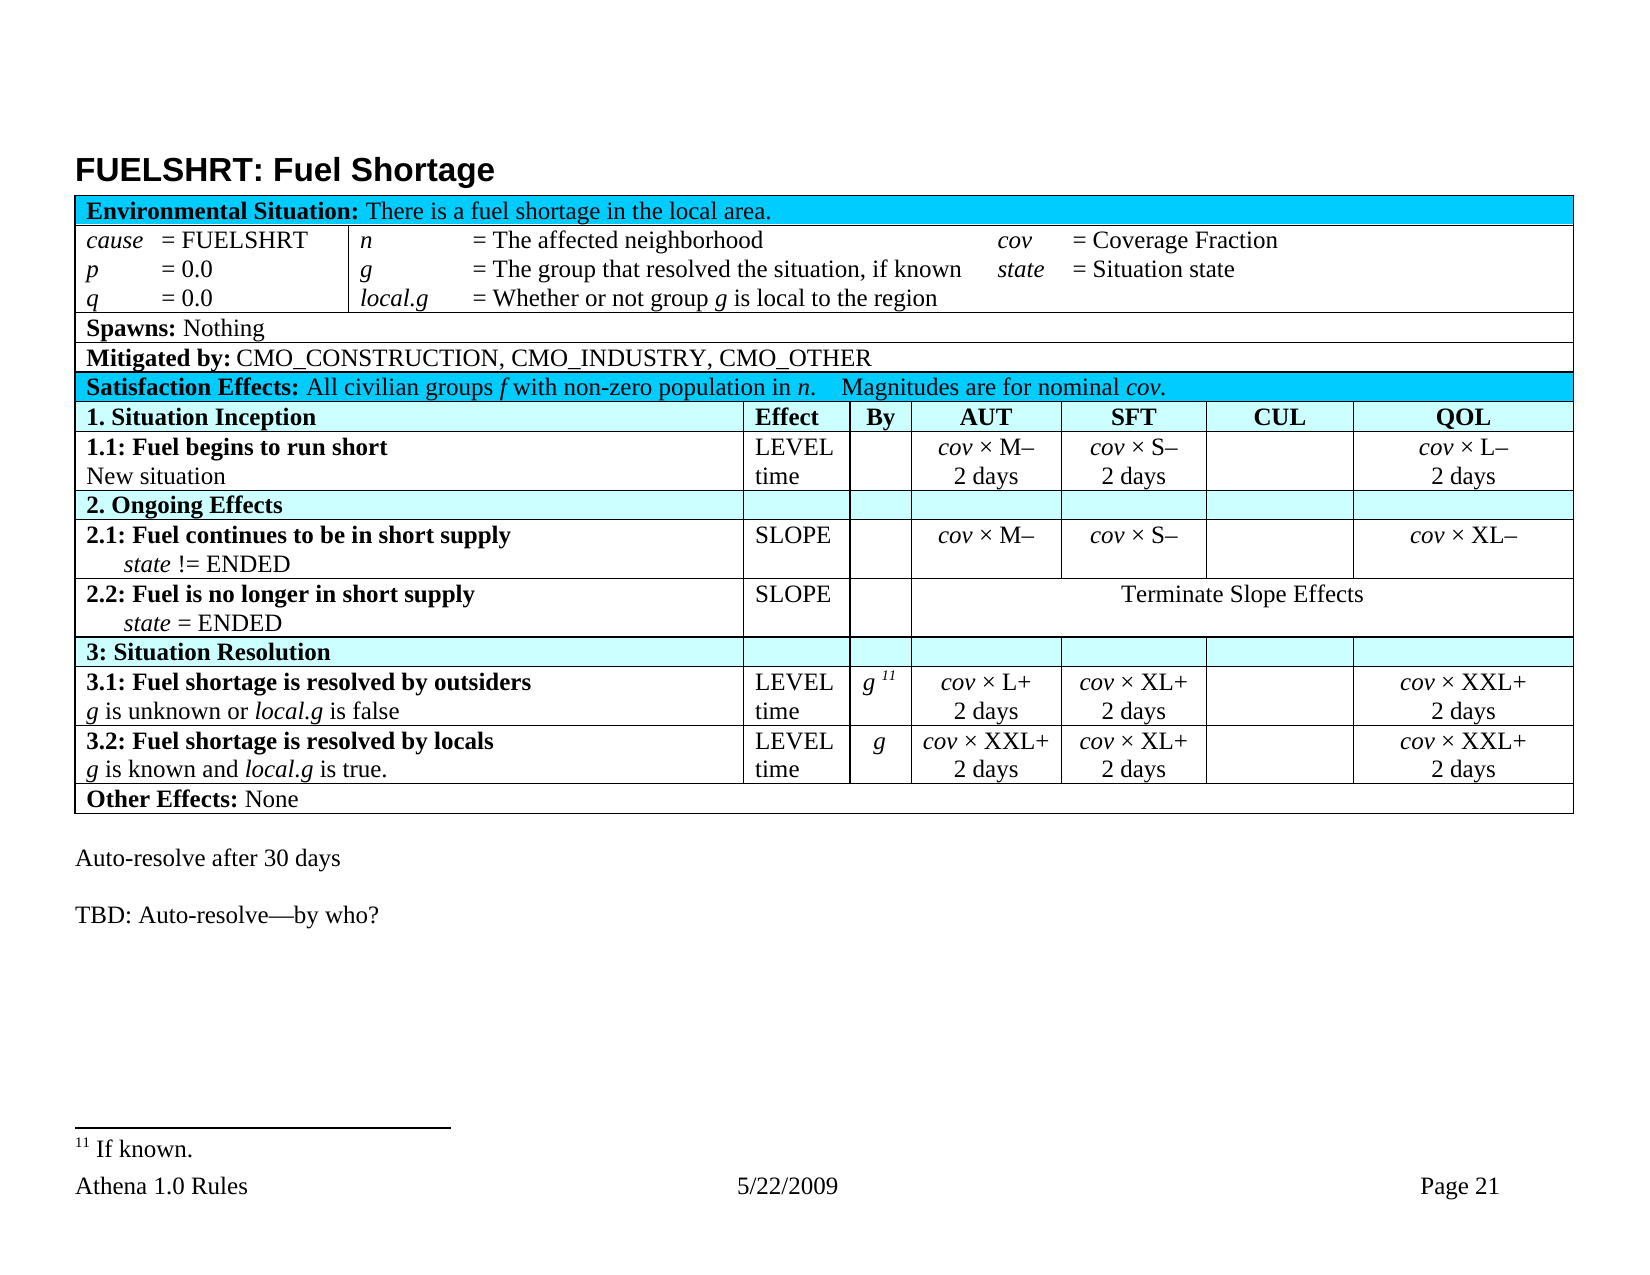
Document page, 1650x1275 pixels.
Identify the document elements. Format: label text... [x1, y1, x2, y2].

table_cell SLOPE [744, 579, 849, 636]
table_cell g [851, 726, 911, 783]
table_cell [1354, 491, 1573, 519]
table_cell [1062, 638, 1206, 666]
table_cell [744, 491, 849, 519]
table_cell [1207, 520, 1353, 578]
table_cell Satisfaction Effects: All civilian groups f with non-zero population in n. Magnitudes are for nominal cov. [76, 373, 1573, 401]
table_cell [1207, 638, 1353, 666]
table_cell cause = FUELSHRT p = 0.0 q = 0.0 [76, 226, 348, 312]
table_cell cov × L+ 2 days [912, 667, 1061, 725]
table_cell [1062, 491, 1206, 519]
table_cell SFT [1062, 402, 1206, 431]
table_cell AUT [912, 402, 1061, 431]
table_cell LEVEL time [744, 432, 849, 489]
table_cell QOL [1354, 402, 1573, 431]
table_cell [744, 638, 849, 666]
table_cell cov × XXL+ 2 days [912, 726, 1061, 783]
table_cell [912, 491, 1061, 519]
table_cell cov × S– [1062, 520, 1206, 578]
table_cell cov × XL+ 2 days [1062, 726, 1206, 783]
table_cell [1207, 491, 1353, 519]
table_cell SLOPE [744, 520, 849, 578]
table_cell cov × M– 2 days [912, 432, 1061, 489]
table_cell LEVEL time [744, 667, 849, 725]
table_cell 2.2: Fuel is no longer in short supply state = ENDED [76, 579, 743, 636]
table_cell [851, 520, 911, 578]
table_cell [851, 638, 911, 666]
table_cell [912, 638, 1061, 666]
table_cell Terminate Slope Effects [912, 579, 1573, 636]
table_cell g [851, 667, 911, 725]
table_cell cov × XXL+ 2 days [1354, 667, 1573, 725]
table_header Environmental Situation: There is a fuel shortage in the local area. [76, 196, 1573, 224]
text FUELSHRT: Fuel Shortage [75, 150, 1575, 188]
table_cell cov × XL– [1354, 520, 1573, 578]
table_cell [1207, 726, 1353, 783]
table_cell [1207, 667, 1353, 725]
table_cell [1354, 638, 1573, 666]
table_cell 3.2: Fuel shortage is resolved by locals g is known and local.g is true. [76, 726, 743, 783]
table_cell [851, 491, 911, 519]
table_cell 1.1: Fuel begins to run short New situation [76, 432, 743, 489]
table_cell 2.1: Fuel continues to be in short supply state != ENDED [76, 520, 743, 578]
table_cell Mitigated by: CMO_CONSTRUCTION, CMO_INDUSTRY, CMO_OTHER [76, 343, 1573, 371]
table_cell cov × XXL+ 2 days [1354, 726, 1573, 783]
text Auto-resolve after 30 days [75, 843, 1575, 872]
table_cell [1207, 432, 1353, 489]
table_cell 3.1: Fuel shortage is resolved by outsiders g is unknown or local.g is false [76, 667, 743, 725]
table_cell LEVEL time [744, 726, 849, 783]
table_cell cov × XL+ 2 days [1062, 667, 1206, 725]
table_cell [851, 579, 911, 636]
table_cell Spawns: Nothing [76, 313, 1573, 342]
table_cell 3: Situation Resolution [76, 638, 743, 666]
table_cell By [851, 402, 911, 431]
table_cell cov × L– 2 days [1354, 432, 1573, 489]
table_cell 2. Ongoing Effects [76, 491, 743, 519]
table_cell [851, 432, 911, 489]
table_cell cov × M– [912, 520, 1061, 578]
table_cell cov × S– 2 days [1062, 432, 1206, 489]
table_cell 1. Situation Inception [76, 402, 743, 431]
table_cell Effect [744, 402, 849, 431]
table_cell n = The affected neighborhood cov = Coverage Fraction g = The group that resolved the situation, if known state = Situation state local.g = Whether or not group g is local to the region [349, 226, 1573, 312]
table_cell CUL [1207, 402, 1353, 431]
table_cell Other Effects: None [76, 784, 1573, 813]
text TBD: Auto-resolve—by who? [75, 900, 1575, 929]
